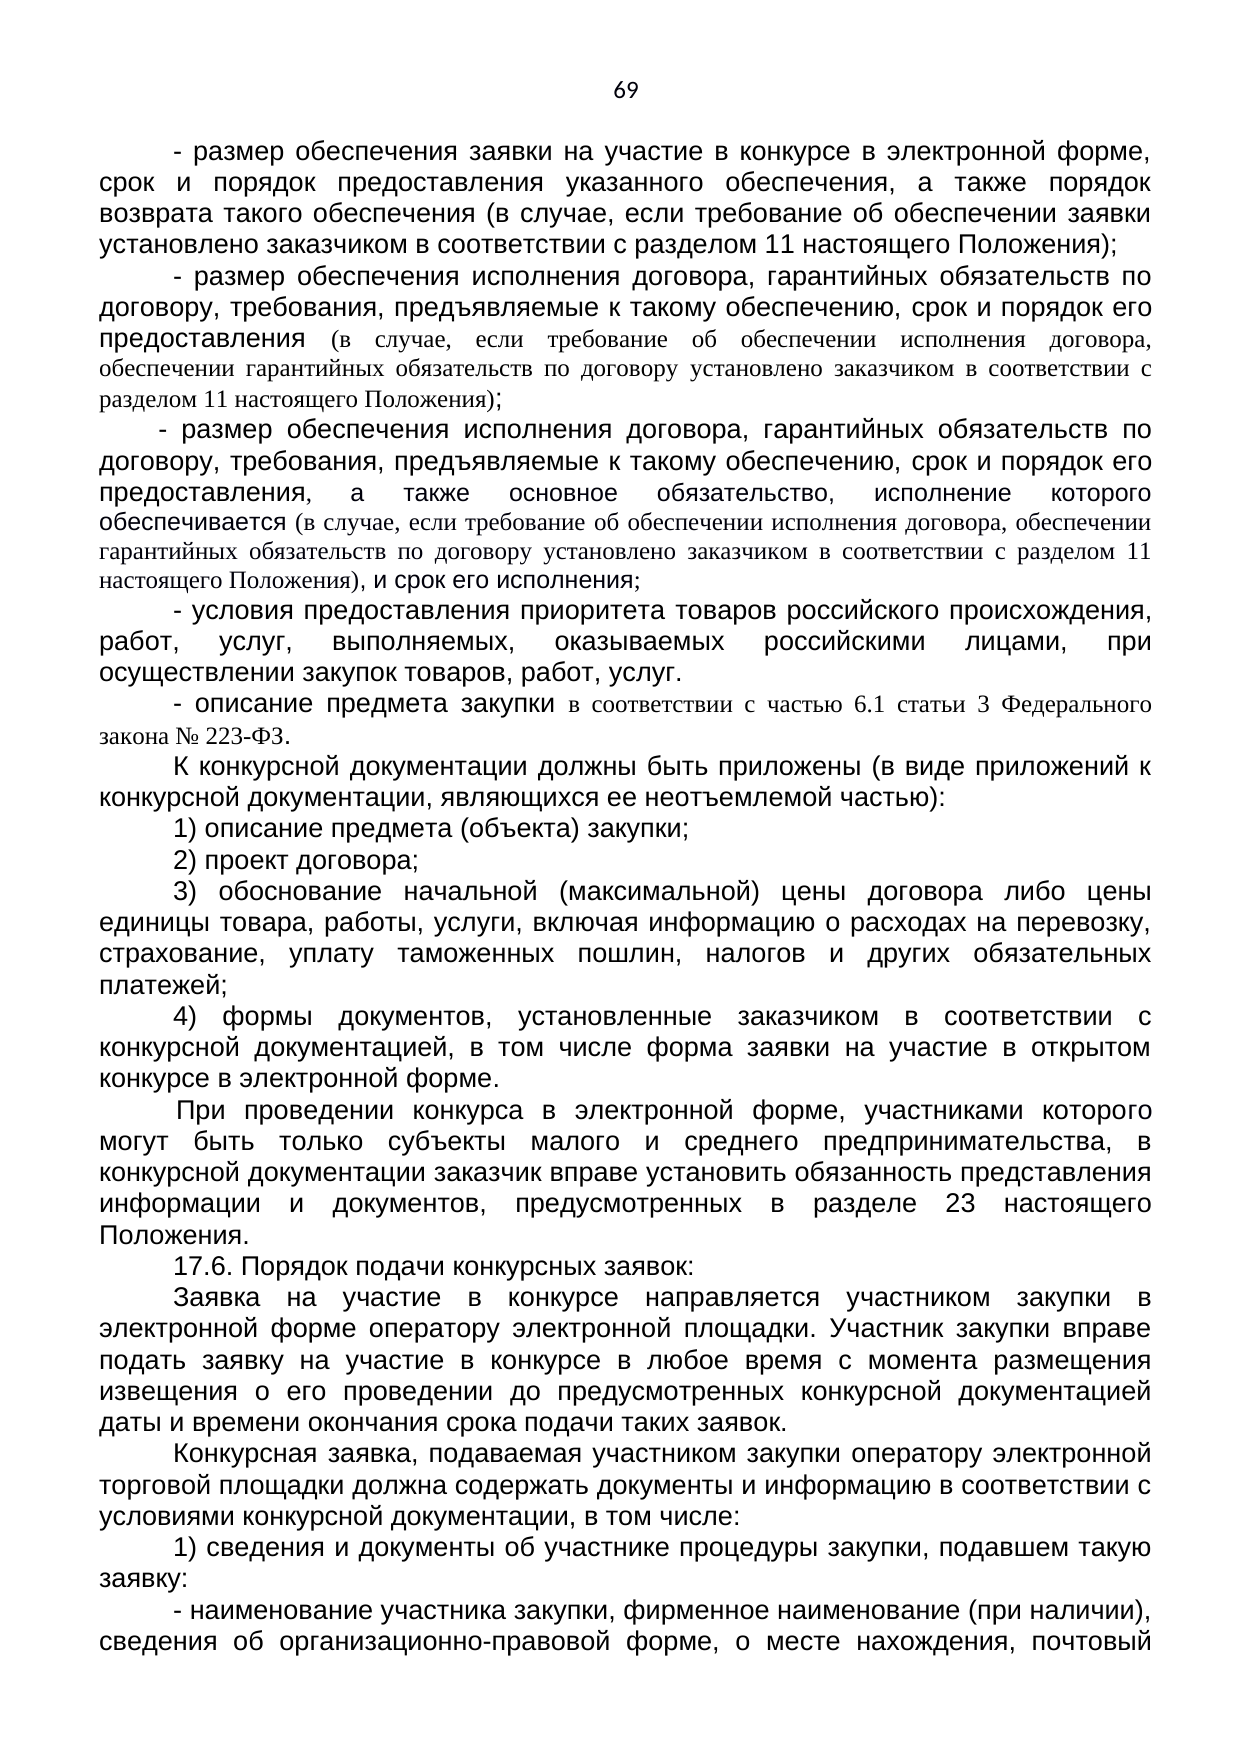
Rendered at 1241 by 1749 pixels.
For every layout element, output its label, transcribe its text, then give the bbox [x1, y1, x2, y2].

text При проведении конкурса в электронной форме, участниками которого могут быть только субъекты малого и среднего предпринимательства, в конкурсной документации заказчик вправе установить обязанность представления информации и документов, предусмотренных в разделе 23 настоящего Положения. [99, 1094, 1152, 1250]
text Конкурсная заявка, подаваемая участником закупки оператору электронной торговой площадки должна содержать документы и информацию в соответствии с условиями конкурсной документации, в том числе: [99, 1437, 1152, 1531]
text - размер обеспечения исполнения договора, гарантийных обязательств по договору, требования, предъявляемые к такому обеспечению, срок и порядок его предоставления, а также основное обязательство, исполнение которого обеспечивается (в случае, если требование об обеспечении исполнения договора, обеспечении гарантийных обязательств по договору установлено заказчиком в соответствии с разделом 11 настоящего Положения), и срок его исполнения; [99, 413, 1152, 594]
text - описание предмета закупки в соответствии с частью 6.1 статьи 3 Федерального закона № 223-ФЗ. [99, 687, 1152, 750]
text - размер обеспечения заявки на участие в конкурсе в электронной форме, срок и порядок предоставления указанного обеспечения, а также порядок возврата такого обеспечения (в случае, если требование об обеспечении заявки установлено заказчиком в соответствии с разделом 11 настоящего Положения); [99, 135, 1152, 260]
text 1) описание предмета (объекта) закупки; [99, 812, 1152, 844]
text - размер обеспечения исполнения договора, гарантийных обязательств по договору, требования, предъявляемые к такому обеспечению, срок и порядок его предоставления (в случае, если требование об обеспечении исполнения договора, обеспечении гарантийных обязательств по договору установлено заказчиком в соответствии с разделом 11 настоящего Положения); [99, 260, 1152, 413]
text - условия предоставления приоритета товаров российского происхождения, работ, услуг, выполняемых, оказываемых российскими лицами, при осуществлении закупок товаров, работ, услуг. [99, 594, 1152, 687]
text 17.6. Порядок подачи конкурсных заявок: [99, 1250, 1152, 1281]
text К конкурсной документации должны быть приложены (в виде приложений к конкурсной документации, являющихся ее неотъемлемой частью): [99, 750, 1152, 812]
text Заявка на участие в конкурсе направляется участником закупки в электронной форме оператору электронной площадки. Участник закупки вправе подать заявку на участие в конкурсе в любое время с момента размещения извещения о его проведении до предусмотренных конкурсной документацией даты и времени окончания срока подачи таких заявок. [99, 1281, 1152, 1437]
text 2) проект договора; [99, 844, 1152, 875]
text - наименование участника закупки, фирменное наименование (при наличии), сведения об организационно-правовой форме, о месте нахождения, почтовый [99, 1594, 1152, 1656]
text 1) сведения и документы об участнике процедуры закупки, подавшем такую заявку: [99, 1531, 1152, 1594]
text 4) формы документов, установленные заказчиком в соответствии с конкурсной документацией, в том числе форма заявки на участие в открытом конкурсе в электронной форме. [99, 1000, 1152, 1094]
text 3) обоснование начальной (максимальной) цены договора либо цены единицы товара, работы, услуги, включая информацию о расходах на перевозку, страхование, уплату таможенных пошлин, налогов и других обязательных платежей; [99, 875, 1152, 1000]
